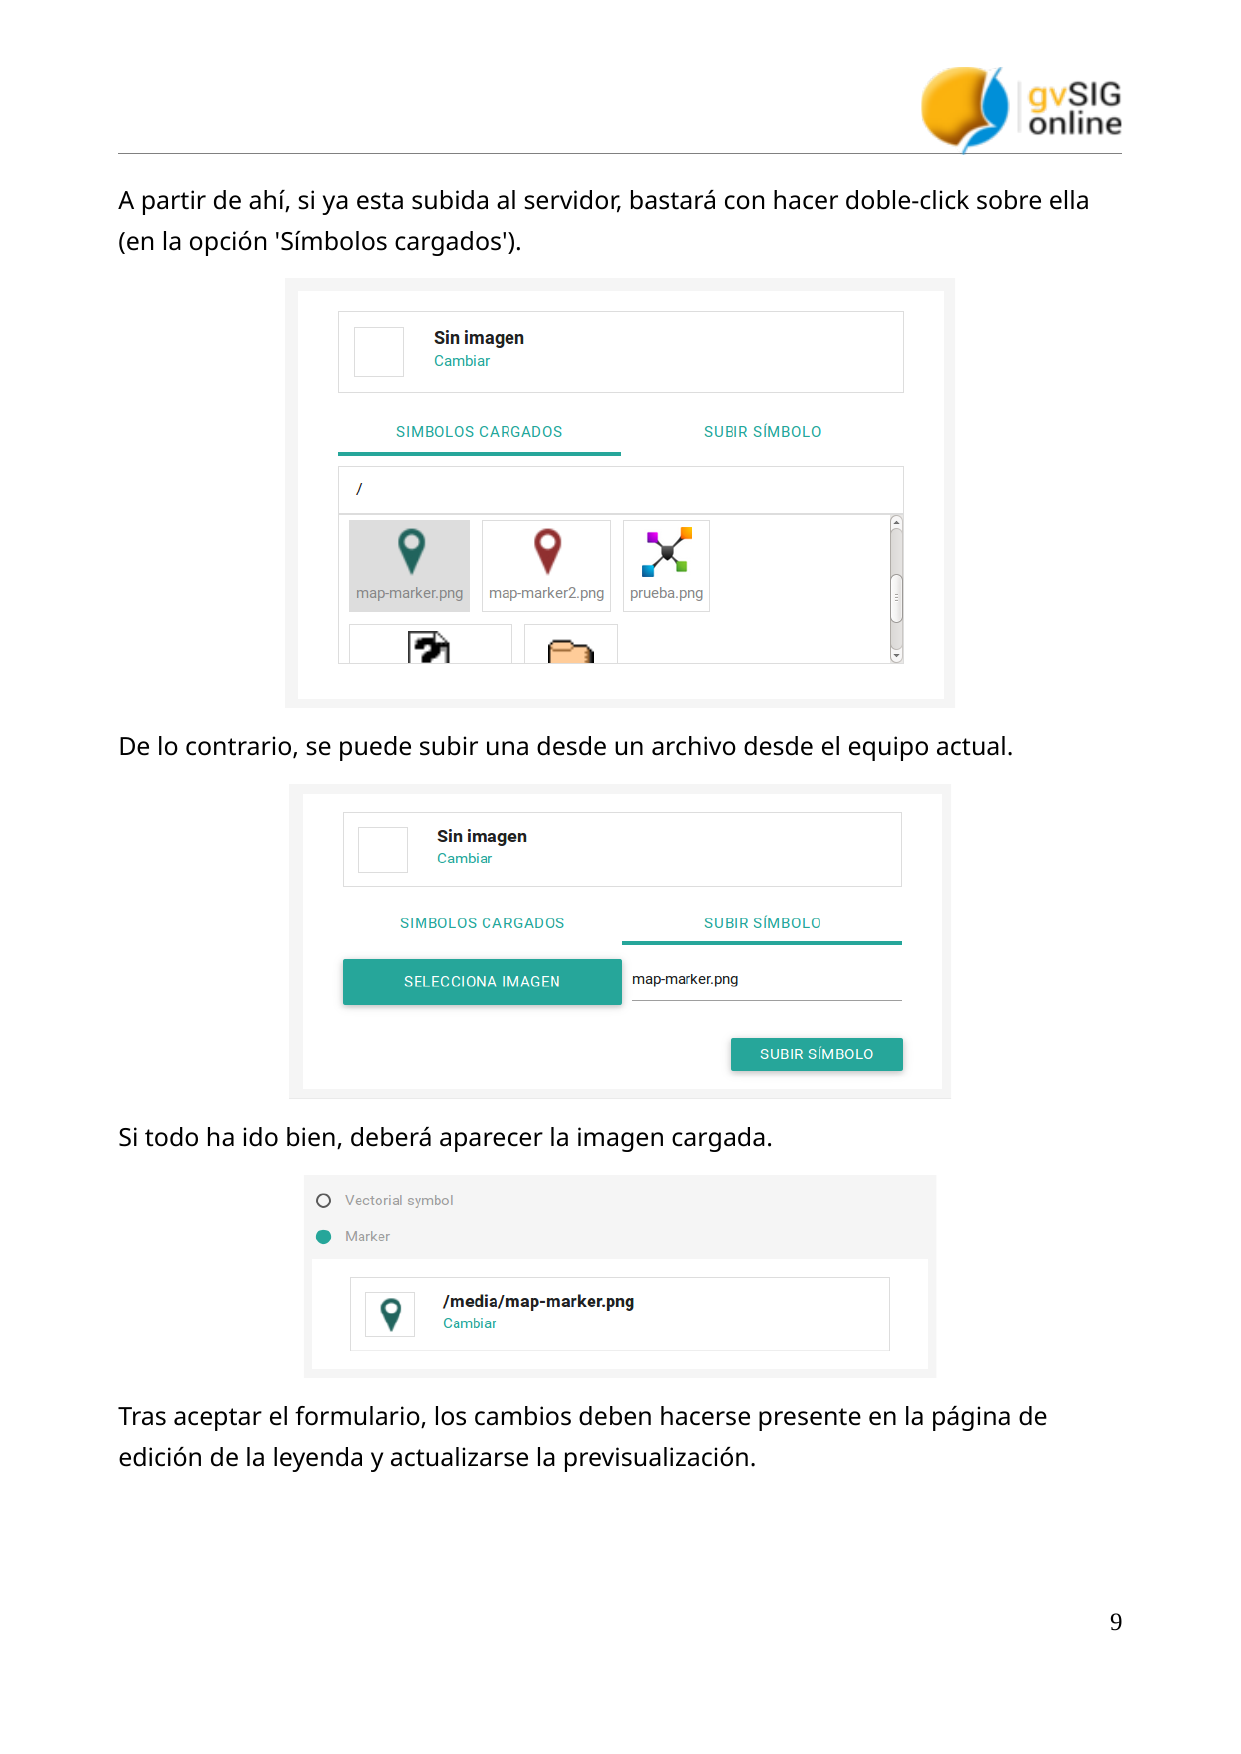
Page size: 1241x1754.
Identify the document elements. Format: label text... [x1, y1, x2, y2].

picture [285, 278, 956, 708]
picture [289, 784, 952, 1099]
text De lo contrario, se puede subir una desde un archivo desde el equipo actual. [118, 729, 1122, 763]
text Si todo ha ido bien, deberá aparecer la imagen cargada. [118, 1120, 1122, 1154]
text A partir de ahí, si ya esta subida al servidor, bastará con hacer doble-click sobre ella (en la opción 'Símbolos cargados'). [118, 182, 1122, 257]
picture [303, 1175, 937, 1378]
text Tras aceptar el formulario, los cambios deben hacerse presente en la página de edición de la leyenda y actualizarse la previsualización. [118, 1398, 1122, 1473]
picture [921, 67, 1122, 155]
